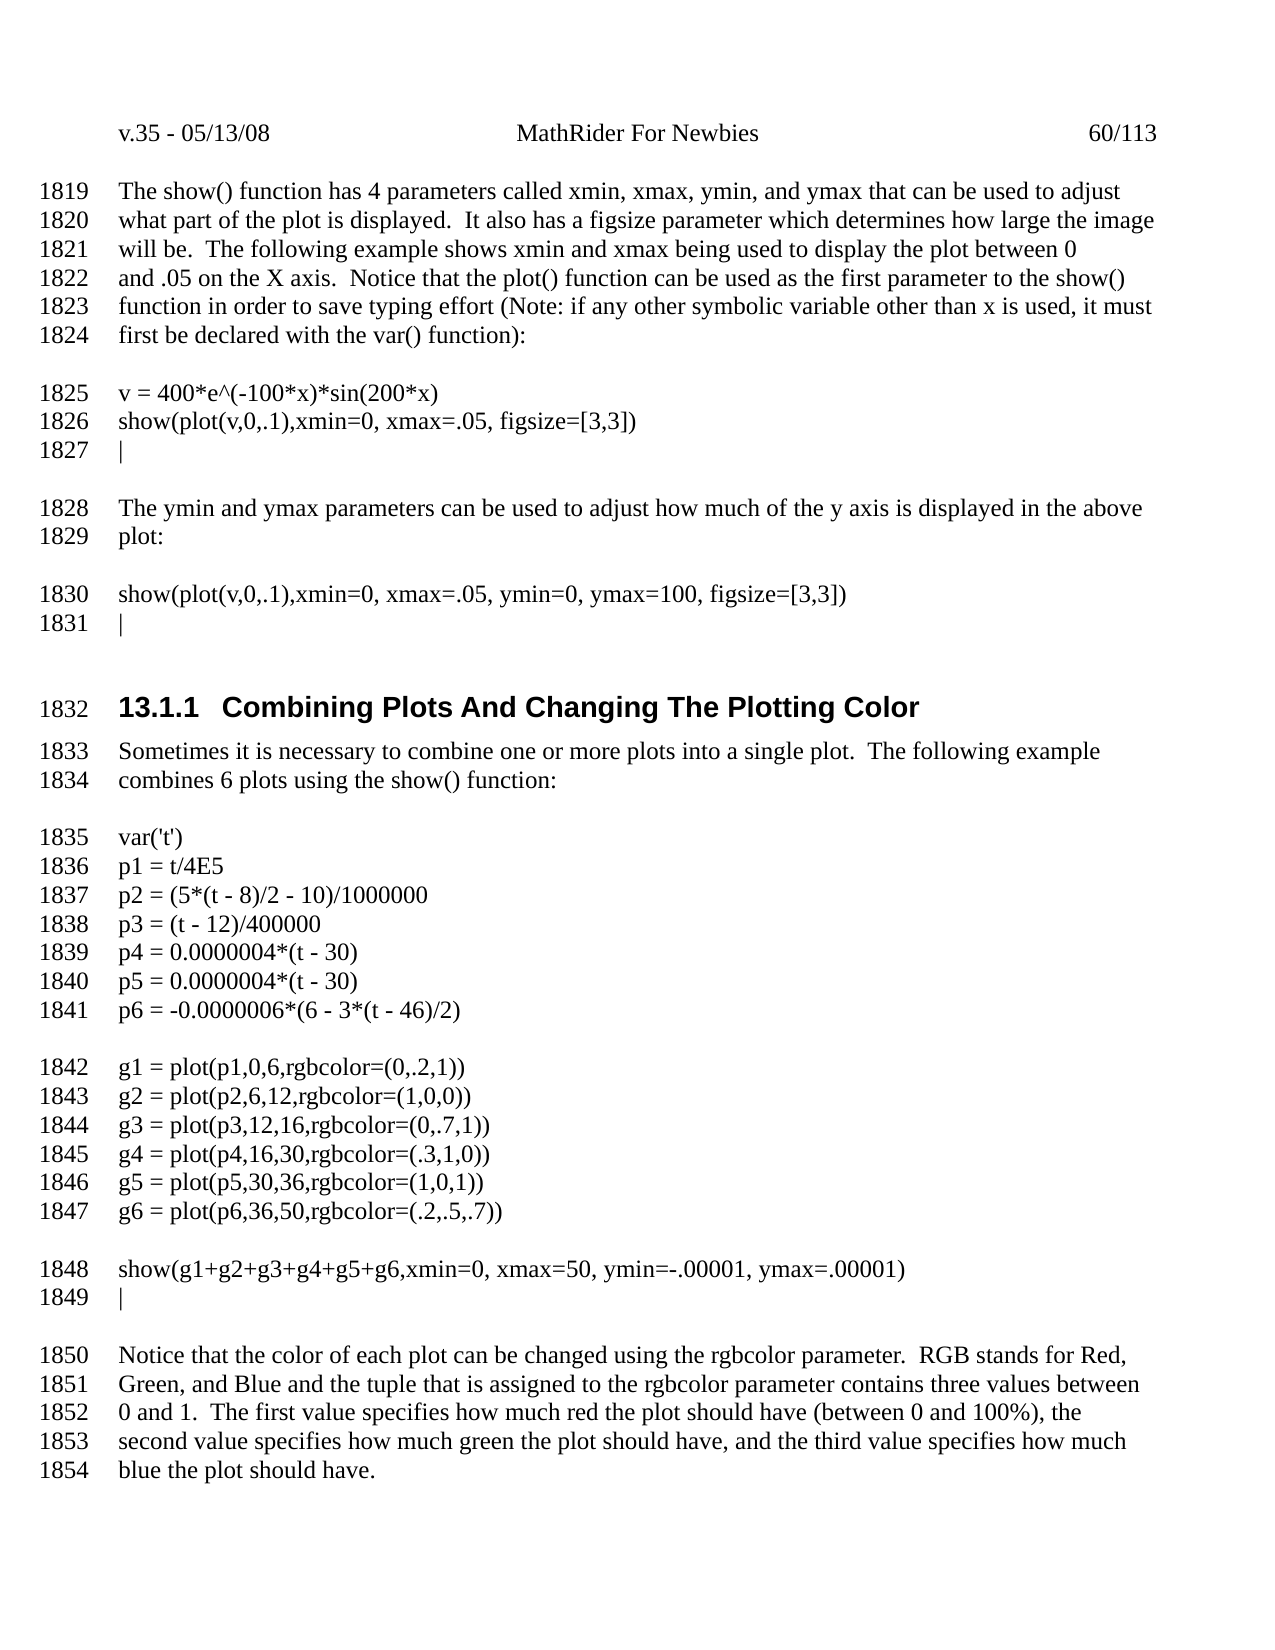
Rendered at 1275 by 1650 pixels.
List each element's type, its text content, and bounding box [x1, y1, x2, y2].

text | [118, 608, 1157, 636]
text g1 = plot(p1,0,6,rgbcolor=(0,.2,1)) [118, 1052, 1157, 1081]
text p6 = -0.0000006*(6 - 3*(t - 46)/2) [118, 995, 1157, 1024]
text | [118, 1282, 1157, 1311]
text v = 400*e^(-100*x)*sin(200*x) [118, 378, 1157, 406]
text The ymin and ymax parameters can be used to adjust how much of the y axis is displayed in the above plot: [118, 493, 1157, 550]
text show(plot(v,0,.1),xmin=0, xmax=.05, ymin=0, ymax=100, figsize=[3,3]) [118, 579, 1157, 608]
text show(g1+g2+g3+g4+g5+g6,xmin=0, xmax=50, ymin=-.00001, ymax=.00001) [118, 1254, 1157, 1282]
text The show() function has 4 parameters called xmin, xmax, ymin, and ymax that can be used to adjust what part of the plot is displayed. It also has a figsize parameter which determines how large the image will be. The following example shows xmin and xmax being used to display the plot between 0 and .05 on the X axis. Notice that the plot() function can be used as the first parameter to the show() function in order to save typing effort (Note: if any other symbolic variable other than x is used, it must first be declared with the var() function): [118, 176, 1157, 349]
subtitle Combining Plots And Changing The Plotting Color [118, 690, 1157, 724]
text p2 = (5*(t - 8)/2 - 10)/1000000 [118, 880, 1157, 909]
text p1 = t/4E5 [118, 851, 1157, 880]
text g3 = plot(p3,12,16,rgbcolor=(0,.7,1)) [118, 1110, 1157, 1139]
text | [118, 435, 1157, 464]
text g5 = plot(p5,30,36,rgbcolor=(1,0,1)) [118, 1167, 1157, 1196]
text show(plot(v,0,.1),xmin=0, xmax=.05, figsize=[3,3]) [118, 406, 1157, 435]
text g4 = plot(p4,16,30,rgbcolor=(.3,1,0)) [118, 1139, 1157, 1167]
text g2 = plot(p2,6,12,rgbcolor=(1,0,0)) [118, 1081, 1157, 1110]
text p4 = 0.0000004*(t - 30) [118, 937, 1157, 966]
text Sometimes it is necessary to combine one or more plots into a single plot. The following example combines 6 plots using the show() function: [118, 736, 1157, 794]
text Notice that the color of each plot can be changed using the rgbcolor parameter. RGB stands for Red, Green, and Blue and the tuple that is assigned to the rgbcolor parameter contains three values between 0 and 1. The first value specifies how much red the plot should have (between 0 and 100%), the second value specifies how much green the plot should have, and the third value specifies how much blue the plot should have. [118, 1340, 1157, 1484]
text p3 = (t - 12)/400000 [118, 909, 1157, 937]
text g6 = plot(p6,36,50,rgbcolor=(.2,.5,.7)) [118, 1196, 1157, 1225]
text var('t') [118, 822, 1157, 851]
text p5 = 0.0000004*(t - 30) [118, 966, 1157, 995]
